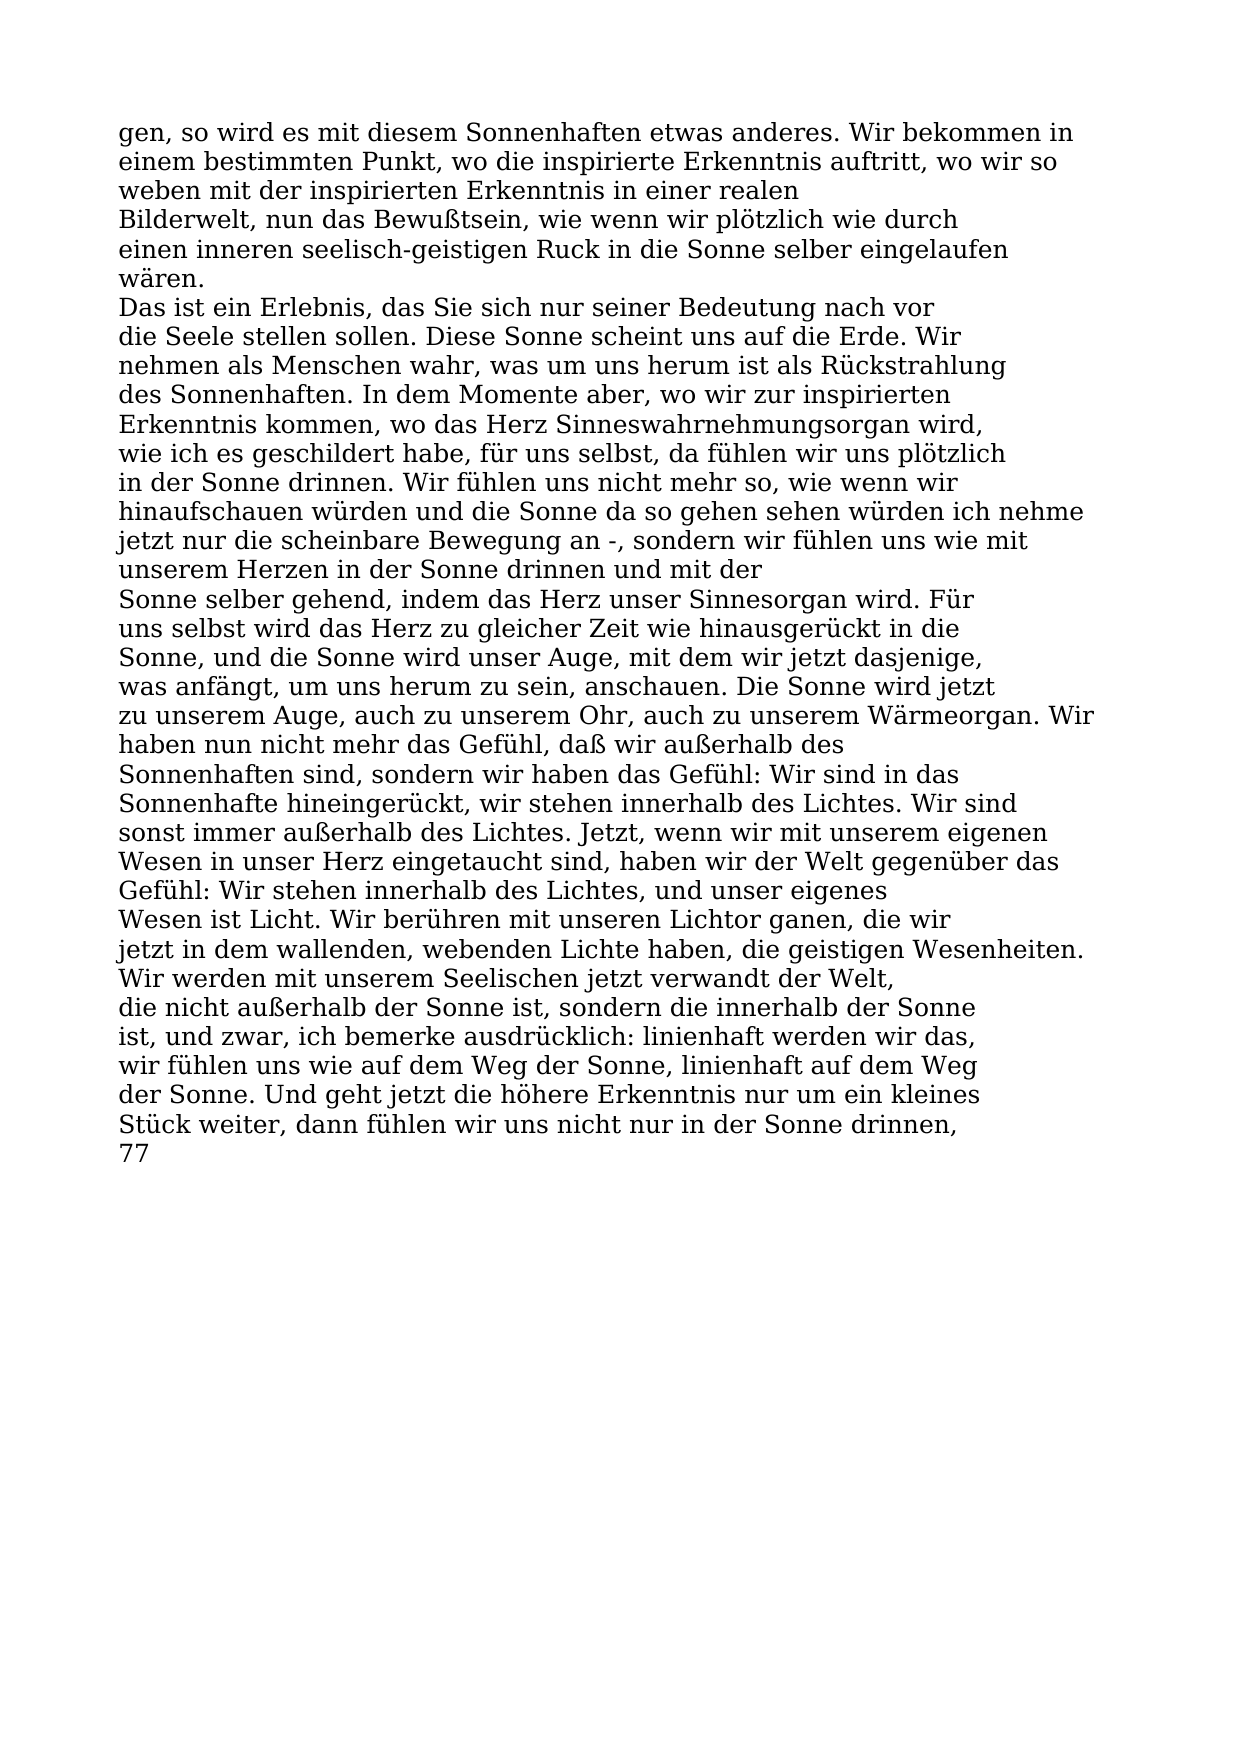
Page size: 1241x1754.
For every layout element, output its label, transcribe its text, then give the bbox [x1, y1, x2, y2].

text was anfängt, um uns herum zu sein, anschauen. Die Sonne wird jetzt [118, 672, 1122, 701]
text wir fühlen uns wie auf dem Weg der Sonne, linienhaft auf dem Weg [118, 1051, 1122, 1081]
text der Sonne. Und geht jetzt die höhere Erkenntnis nur um ein kleines [118, 1081, 1122, 1110]
text wie ich es geschildert habe, für uns selbst, da fühlen wir uns plötzlich [118, 439, 1122, 468]
text Wesen ist Licht. Wir berühren mit unseren Lichtor ganen, die wir [118, 906, 1122, 935]
text wären. [118, 264, 1122, 293]
text nehmen als Menschen wahr, was um uns herum ist als Rückstrahlung [118, 351, 1122, 381]
text die Seele stellen sollen. Diese Sonne scheint uns auf die Erde. Wir [118, 322, 1122, 351]
text gen, so wird es mit diesem Sonnenhaften etwas anderes. Wir bekommen in einem bestimmten Punkt, wo die inspirierte Erkenntnis auftritt, wo wir so weben mit der inspirierten Erkenntnis in einer realen [118, 118, 1122, 206]
text Sonne selber gehend, indem das Herz unser Sinnesorgan wird. Für [118, 585, 1122, 614]
text Bilderwelt, nun das Bewußtsein, wie wenn wir plötzlich wie durch [118, 206, 1122, 235]
text Stück weiter, dann fühlen wir uns nicht nur in der Sonne drinnen, [118, 1110, 1122, 1139]
text Sonnenhaften sind, sondern wir haben das Gefühl: Wir sind in das [118, 760, 1122, 789]
text Das ist ein Erlebnis, das Sie sich nur seiner Bedeutung nach vor [118, 293, 1122, 322]
text einen inneren seelisch-geistigen Ruck in die Sonne selber eingelaufen [118, 235, 1122, 264]
text hinaufschauen würden und die Sonne da so gehen sehen würden ich nehme jetzt nur die scheinbare Bewegung an -, sondern wir fühlen uns wie mit unserem Herzen in der Sonne drinnen und mit der [118, 497, 1122, 585]
text die nicht außerhalb der Sonne ist, sondern die innerhalb der Sonne [118, 993, 1122, 1022]
text in der Sonne drinnen. Wir fühlen uns nicht mehr so, wie wenn wir [118, 468, 1122, 497]
text Erkenntnis kommen, wo das Herz Sinneswahrnehmungsorgan wird, [118, 410, 1122, 439]
text jetzt in dem wallenden, webenden Lichte haben, die geistigen Wesenheiten. Wir werden mit unserem Seelischen jetzt verwandt der Welt, [118, 935, 1122, 993]
text uns selbst wird das Herz zu gleicher Zeit wie hinausgerückt in die [118, 614, 1122, 643]
text Sonnenhafte hineingerückt, wir stehen innerhalb des Lichtes. Wir sind [118, 789, 1122, 818]
text 77 [118, 1139, 1122, 1168]
text Sonne, und die Sonne wird unser Auge, mit dem wir jetzt dasjenige, [118, 643, 1122, 672]
text ist, und zwar, ich bemerke ausdrücklich: linienhaft werden wir das, [118, 1022, 1122, 1051]
text zu unserem Auge, auch zu unserem Ohr, auch zu unserem Wärmeorgan. Wir haben nun nicht mehr das Gefühl, daß wir außerhalb des [118, 701, 1122, 760]
text des Sonnenhaften. In dem Momente aber, wo wir zur inspirierten [118, 381, 1122, 410]
text sonst immer außerhalb des Lichtes. Jetzt, wenn wir mit unserem eigenen Wesen in unser Herz eingetaucht sind, haben wir der Welt gegenüber das Gefühl: Wir stehen innerhalb des Lichtes, und unser eigenes [118, 818, 1122, 906]
